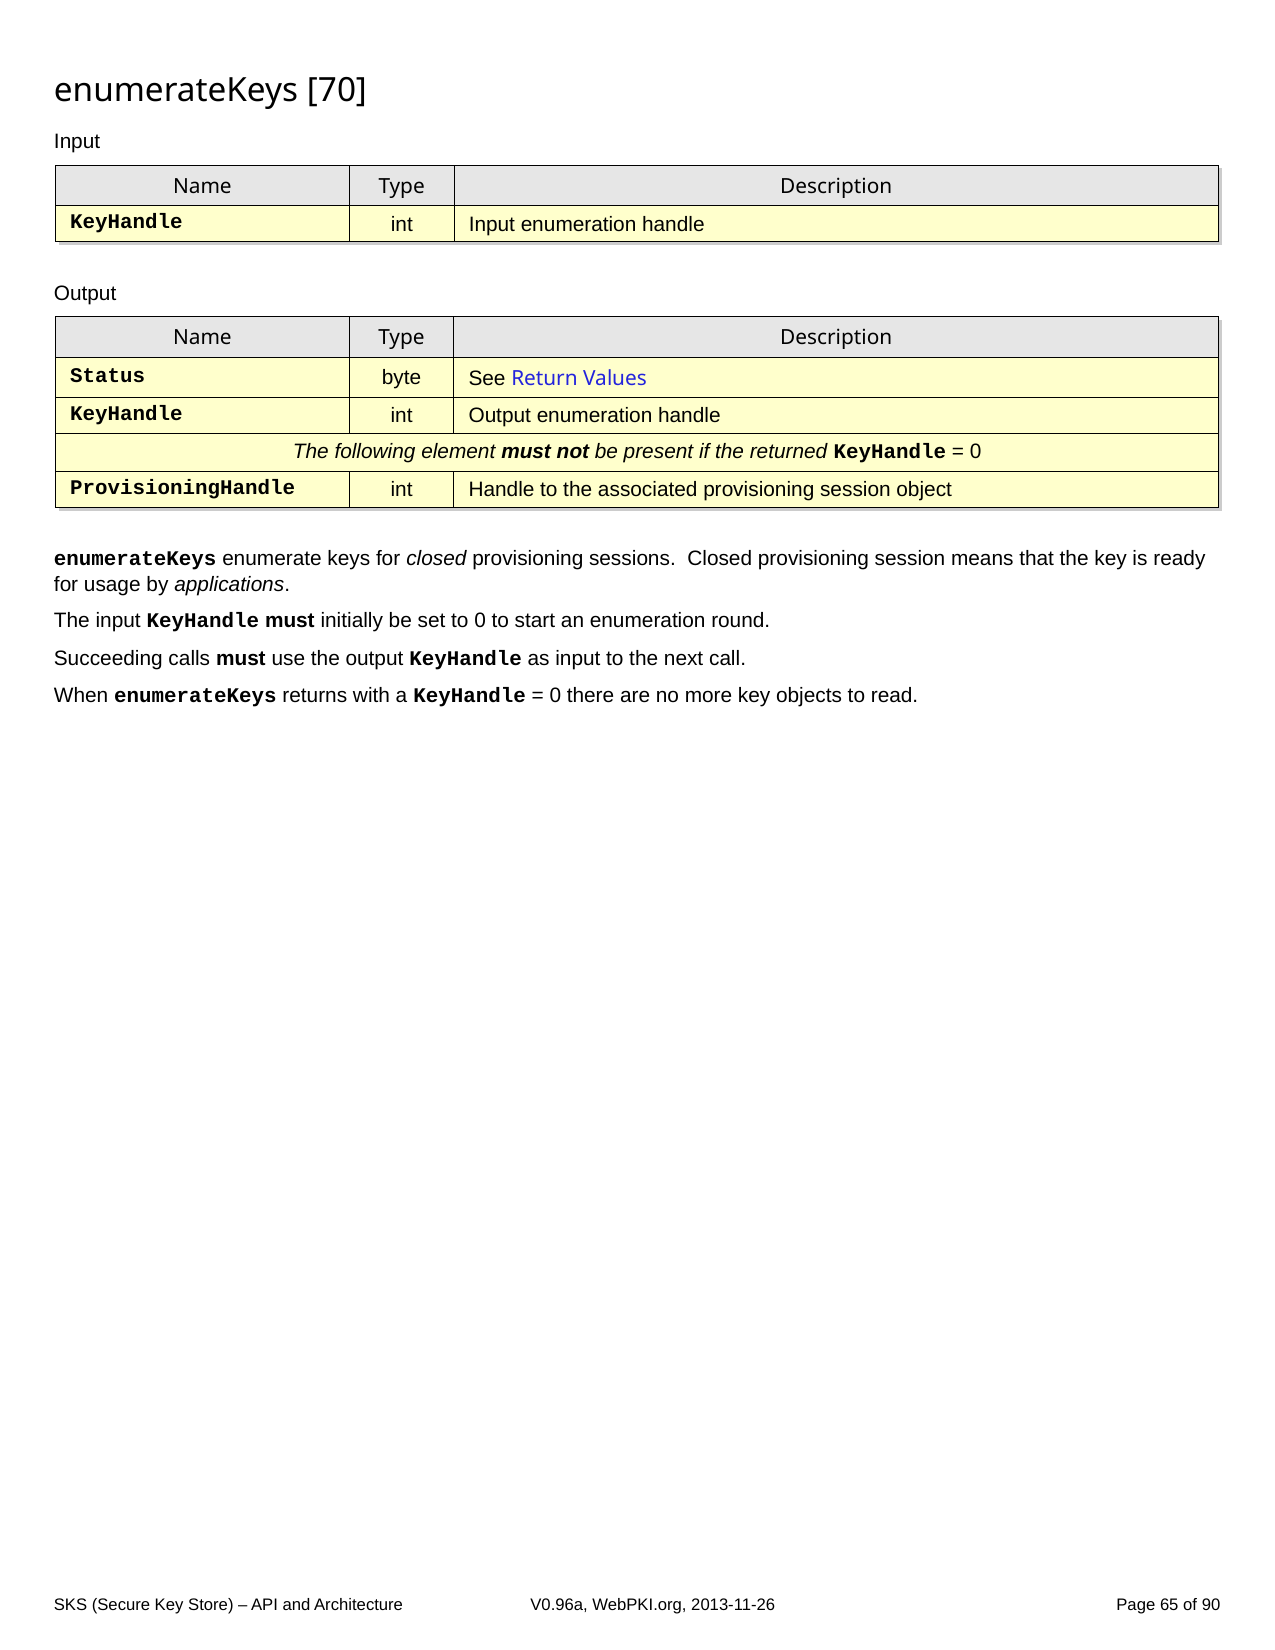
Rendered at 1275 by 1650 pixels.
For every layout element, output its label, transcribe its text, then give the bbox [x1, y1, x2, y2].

table_header Name [56, 166, 349, 205]
text enumerateKeys enumerate keys for closed provisioning sessions. Closed provisioning session means that the key is ready for usage by applications. [54, 546, 1221, 596]
text The input KeyHandle must initially be set to 0 to start an enumeration round. [54, 608, 1221, 634]
text Output [54, 281, 1221, 304]
table_cell ProvisioningHandle [56, 472, 349, 507]
table_header Description [454, 317, 1218, 357]
table_cell Status [56, 358, 349, 397]
text Succeeding calls must use the output KeyHandle as input to the next call. [54, 645, 1221, 671]
table_cell The following element must not be present if the returned KeyHandle = 0 [56, 434, 1218, 471]
table_cell byte [350, 358, 453, 397]
text When enumerateKeys returns with a KeyHandle = 0 there are no more key objects to read. [54, 683, 1221, 709]
subtitle enumerateKeys [70] [54, 66, 1221, 111]
text Input [54, 129, 1221, 153]
table_header Type [350, 317, 453, 357]
table_cell See Return Values [454, 358, 1218, 397]
table_cell KeyHandle [56, 398, 349, 433]
table_cell int [350, 398, 453, 433]
table_cell Handle to the associated provisioning session object [454, 472, 1218, 507]
table_header Name [56, 317, 349, 357]
table_header Description [455, 166, 1218, 205]
table_cell Input enumeration handle [455, 206, 1218, 241]
table_cell int [350, 472, 453, 507]
table_cell Output enumeration handle [454, 398, 1218, 433]
table_cell KeyHandle [56, 206, 349, 241]
table_header Type [350, 166, 454, 205]
table_cell int [350, 206, 454, 241]
